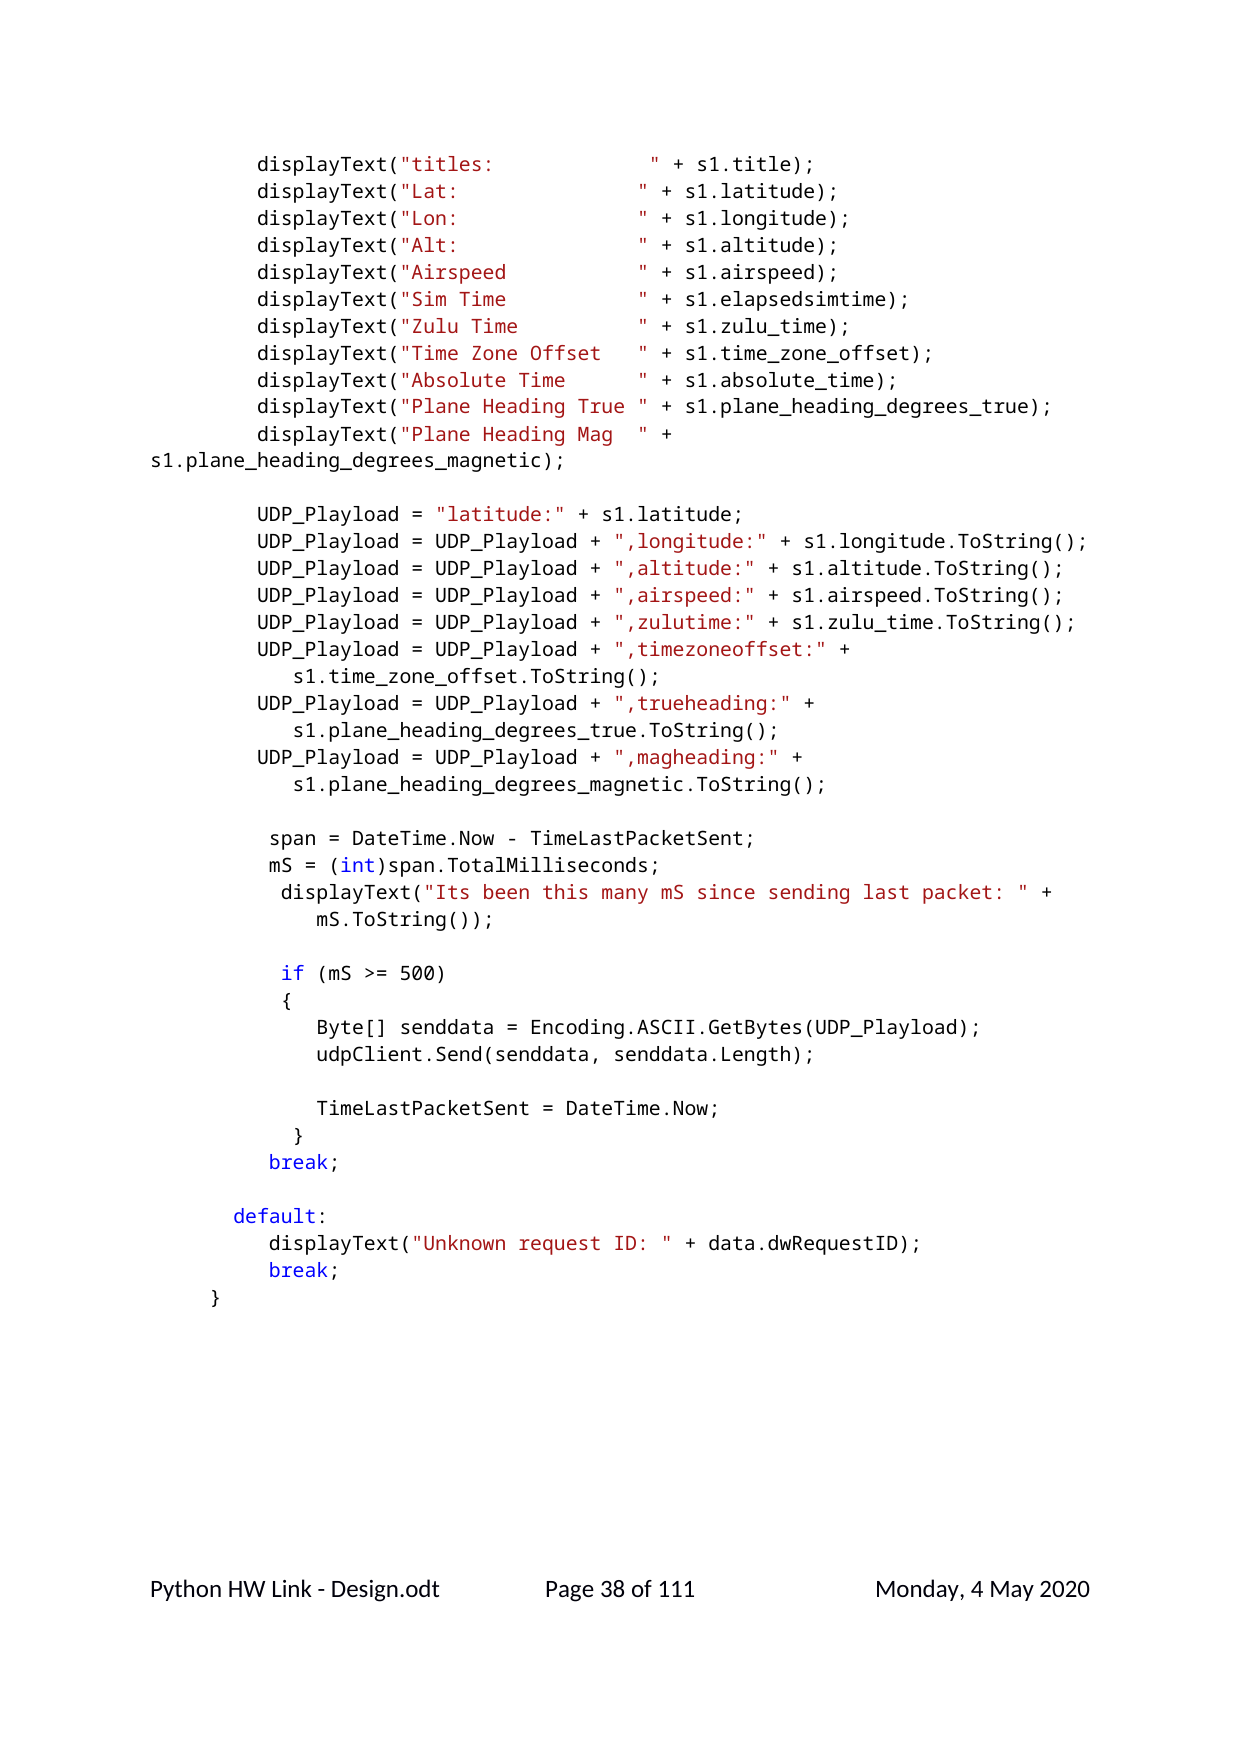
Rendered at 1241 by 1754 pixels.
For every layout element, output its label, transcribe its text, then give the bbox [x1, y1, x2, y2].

text displayText("Time Zone Offset " + s1.time_zone_offset); [150, 339, 1090, 366]
text displayText("Lat: " + s1.latitude); [150, 177, 1090, 204]
text span = DateTime.Now - TimeLastPacketSent; [150, 824, 1090, 851]
text break; [150, 1148, 1090, 1175]
text UDP_Playload = "latitude:" + s1.latitude; [150, 501, 1090, 528]
text displayText("titles: " + s1.title); [150, 150, 1090, 177]
text displayText("Alt: " + s1.altitude); [150, 231, 1090, 258]
text UDP_Playload = UDP_Playload + ",zulutime:" + s1.zulu_time.ToString(); [150, 609, 1090, 636]
text } [150, 1121, 1090, 1148]
text if (mS >= 500) [150, 959, 1090, 986]
text mS.ToString()); [150, 905, 1090, 932]
text UDP_Playload = UDP_Playload + ",trueheading:" + [150, 689, 1090, 717]
text UDP_Playload = UDP_Playload + ",altitude:" + s1.altitude.ToString(); [150, 555, 1090, 582]
text TimeLastPacketSent = DateTime.Now; [150, 1094, 1090, 1121]
text break; [150, 1256, 1090, 1283]
text displayText("Plane Heading True " + s1.plane_heading_degrees_true); [150, 393, 1090, 420]
text default: [150, 1202, 1090, 1229]
text mS = (int)span.TotalMilliseconds; [150, 851, 1090, 878]
text displayText("Sim Time " + s1.elapsedsimtime); [150, 285, 1090, 312]
text s1.plane_heading_degrees_magnetic.ToString(); [150, 771, 1090, 797]
text UDP_Playload = UDP_Playload + ",magheading:" + [150, 743, 1090, 771]
text s1.plane_heading_degrees_true.ToString(); [150, 717, 1090, 743]
text displayText("Airspeed " + s1.airspeed); [150, 258, 1090, 285]
text } [150, 1283, 1090, 1310]
text displayText("Lon: " + s1.longitude); [150, 204, 1090, 231]
text UDP_Playload = UDP_Playload + ",timezoneoffset:" + [150, 636, 1090, 663]
text Byte[] senddata = Encoding.ASCII.GetBytes(UDP_Playload); [150, 1013, 1090, 1040]
text s1.time_zone_offset.ToString(); [150, 663, 1090, 689]
text UDP_Playload = UDP_Playload + ",airspeed:" + s1.airspeed.ToString(); [150, 582, 1090, 609]
text displayText("Zulu Time " + s1.zulu_time); [150, 312, 1090, 339]
text displayText("Its been this many mS since sending last packet: " + [150, 878, 1090, 905]
text udpClient.Send(senddata, senddata.Length); [150, 1040, 1090, 1067]
text displayText("Plane Heading Mag " + s1.plane_heading_degrees_magnetic); [150, 420, 1090, 474]
text displayText("Absolute Time " + s1.absolute_time); [150, 366, 1090, 393]
text { [150, 986, 1090, 1013]
text displayText("Unknown request ID: " + data.dwRequestID); [150, 1229, 1090, 1256]
text UDP_Playload = UDP_Playload + ",longitude:" + s1.longitude.ToString(); [150, 528, 1090, 555]
